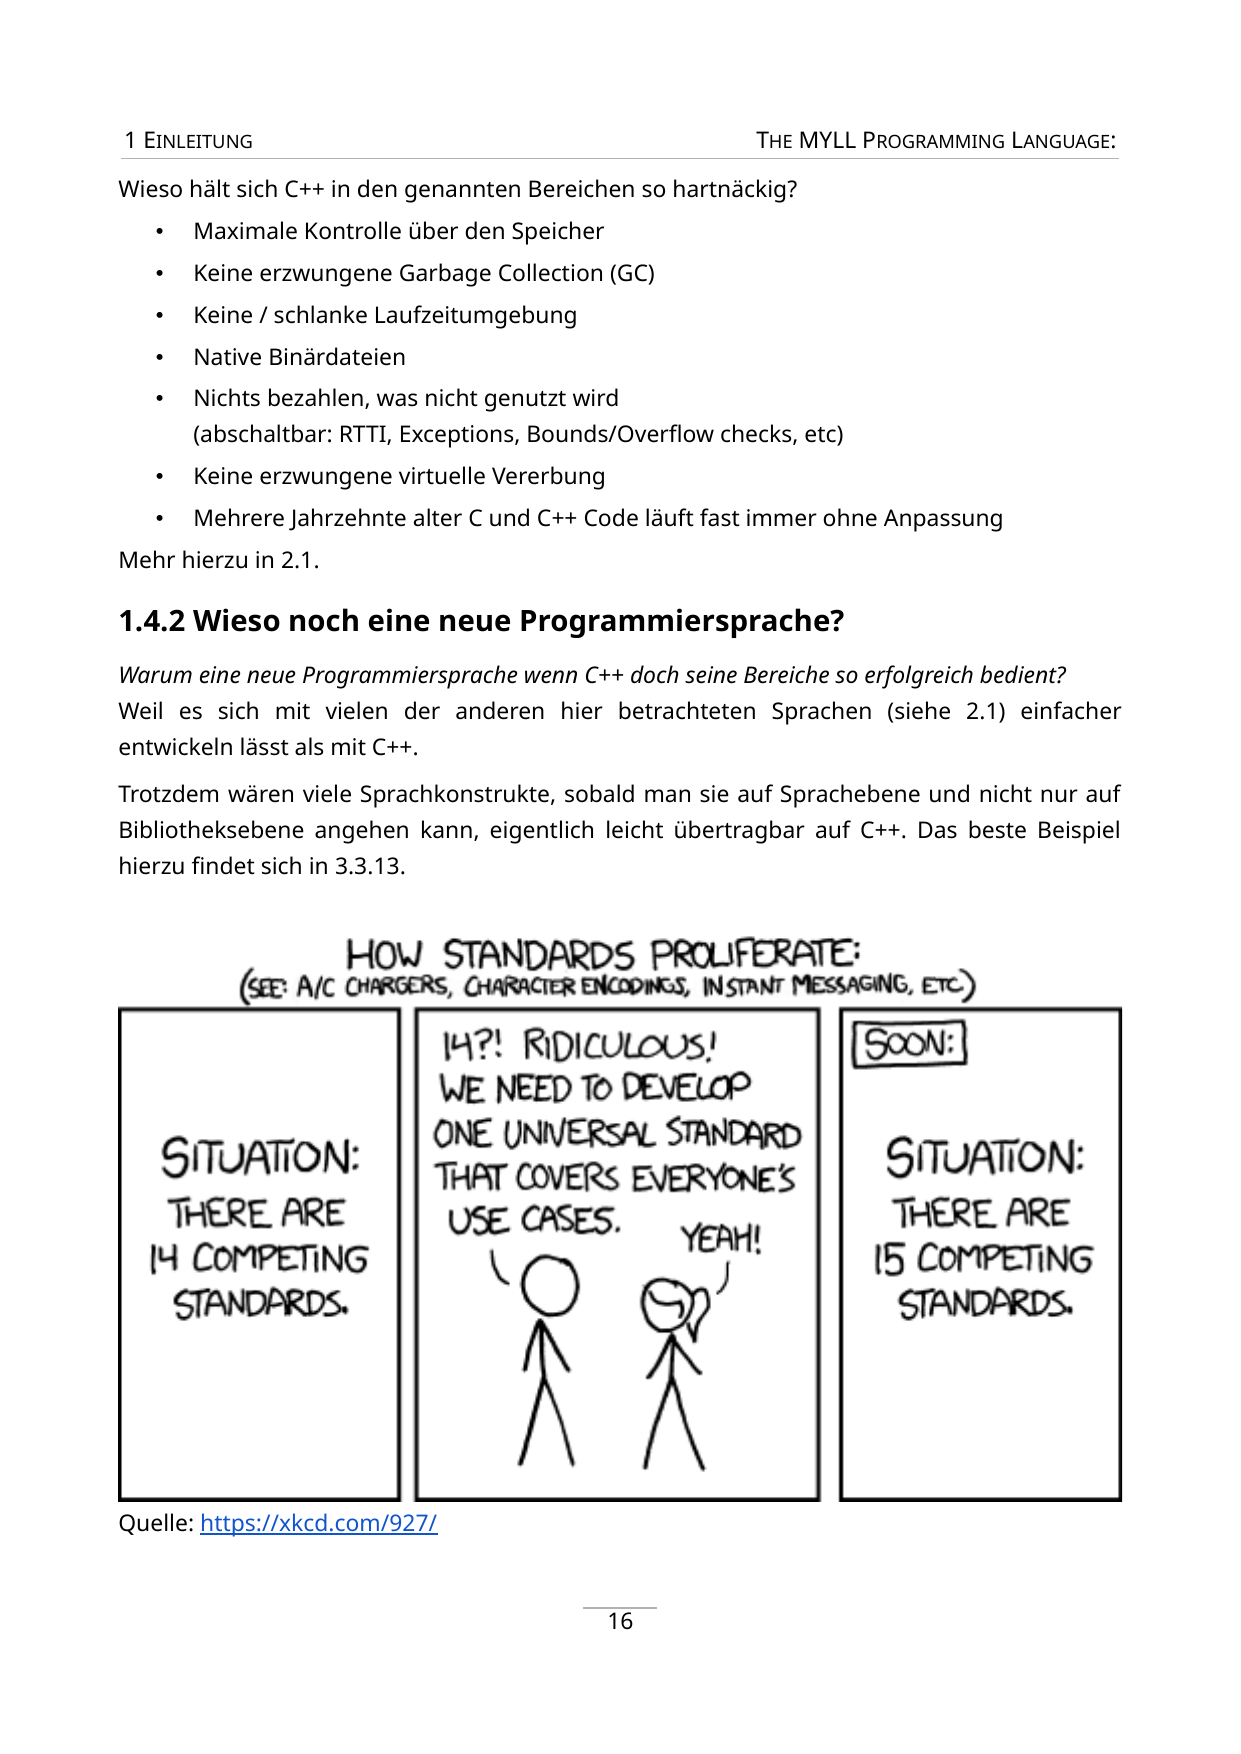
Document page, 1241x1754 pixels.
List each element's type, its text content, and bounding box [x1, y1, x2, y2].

list Keine erzwungene Garbage Collection (GC) [156, 257, 1122, 288]
list Keine / schlanke Laufzeitumgebung [156, 298, 1122, 330]
list Keine erzwungene virtuelle Vererbung [156, 460, 1122, 491]
list Mehrere Jahrzehnte alter C und C++ Code läuft fast immer ohne Anpassung [156, 502, 1122, 533]
subtitle Wieso noch eine neue Programmiersprache? [118, 600, 1122, 640]
text Trotzdem wären viele Sprachkonstrukte, sobald man sie auf Sprachebene und nicht nur auf Bibliotheksebene angehen kann, eigentlich leicht übertragbar auf C++. Das beste Beispiel hierzu findet sich in 3.3.13. [118, 778, 1122, 881]
text Warum eine neue Programmiersprache wenn C++ doch seine Bereiche so erfolgreich bedient? Weil es sich mit vielen der anderen hier betrachteten Sprachen (siehe 2.1) einfacher entwickeln lässt als mit C++. [118, 659, 1122, 762]
list Native Binärdateien [156, 340, 1122, 372]
list Nichts bezahlen, was nicht genutzt wird (abschaltbar: RTTI, Exceptions, Bounds/Overflow checks, etc) [156, 382, 1122, 449]
text Quelle: https://xkcd.com/927/ [118, 1507, 1122, 1538]
subtitle Wieso hält sich C++ in den genannten Bereichen so hartnäckig? [118, 173, 1122, 204]
list Mehr hierzu in 2.1. [118, 544, 1122, 575]
picture [118, 933, 1123, 1502]
list Maximale Kontrolle über den Speicher [156, 215, 1122, 246]
